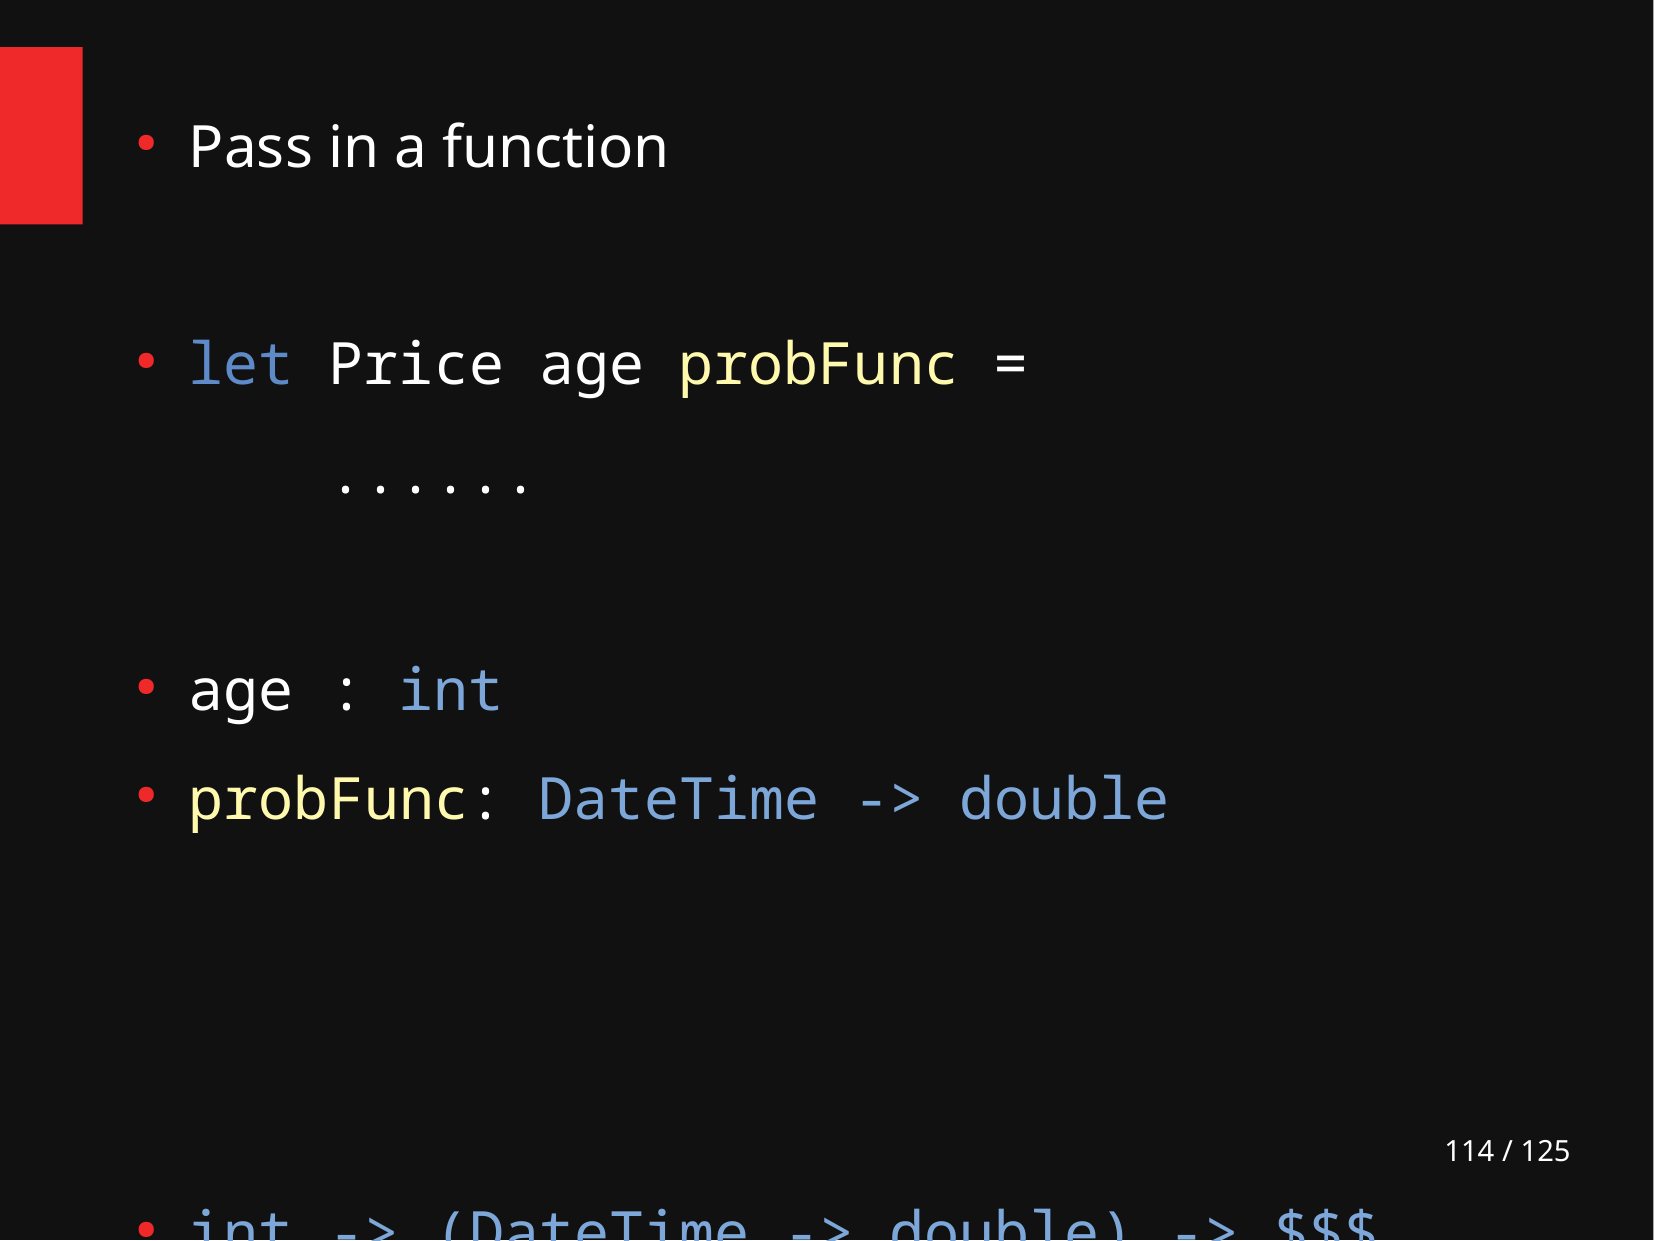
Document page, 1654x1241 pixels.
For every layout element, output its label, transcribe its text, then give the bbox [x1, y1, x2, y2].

list Pass in a function let Price age probFunc = ...... age : int probFunc: DateTime -> double int -> (DateTime -> double) -> $$$ [118, 105, 1536, 1074]
